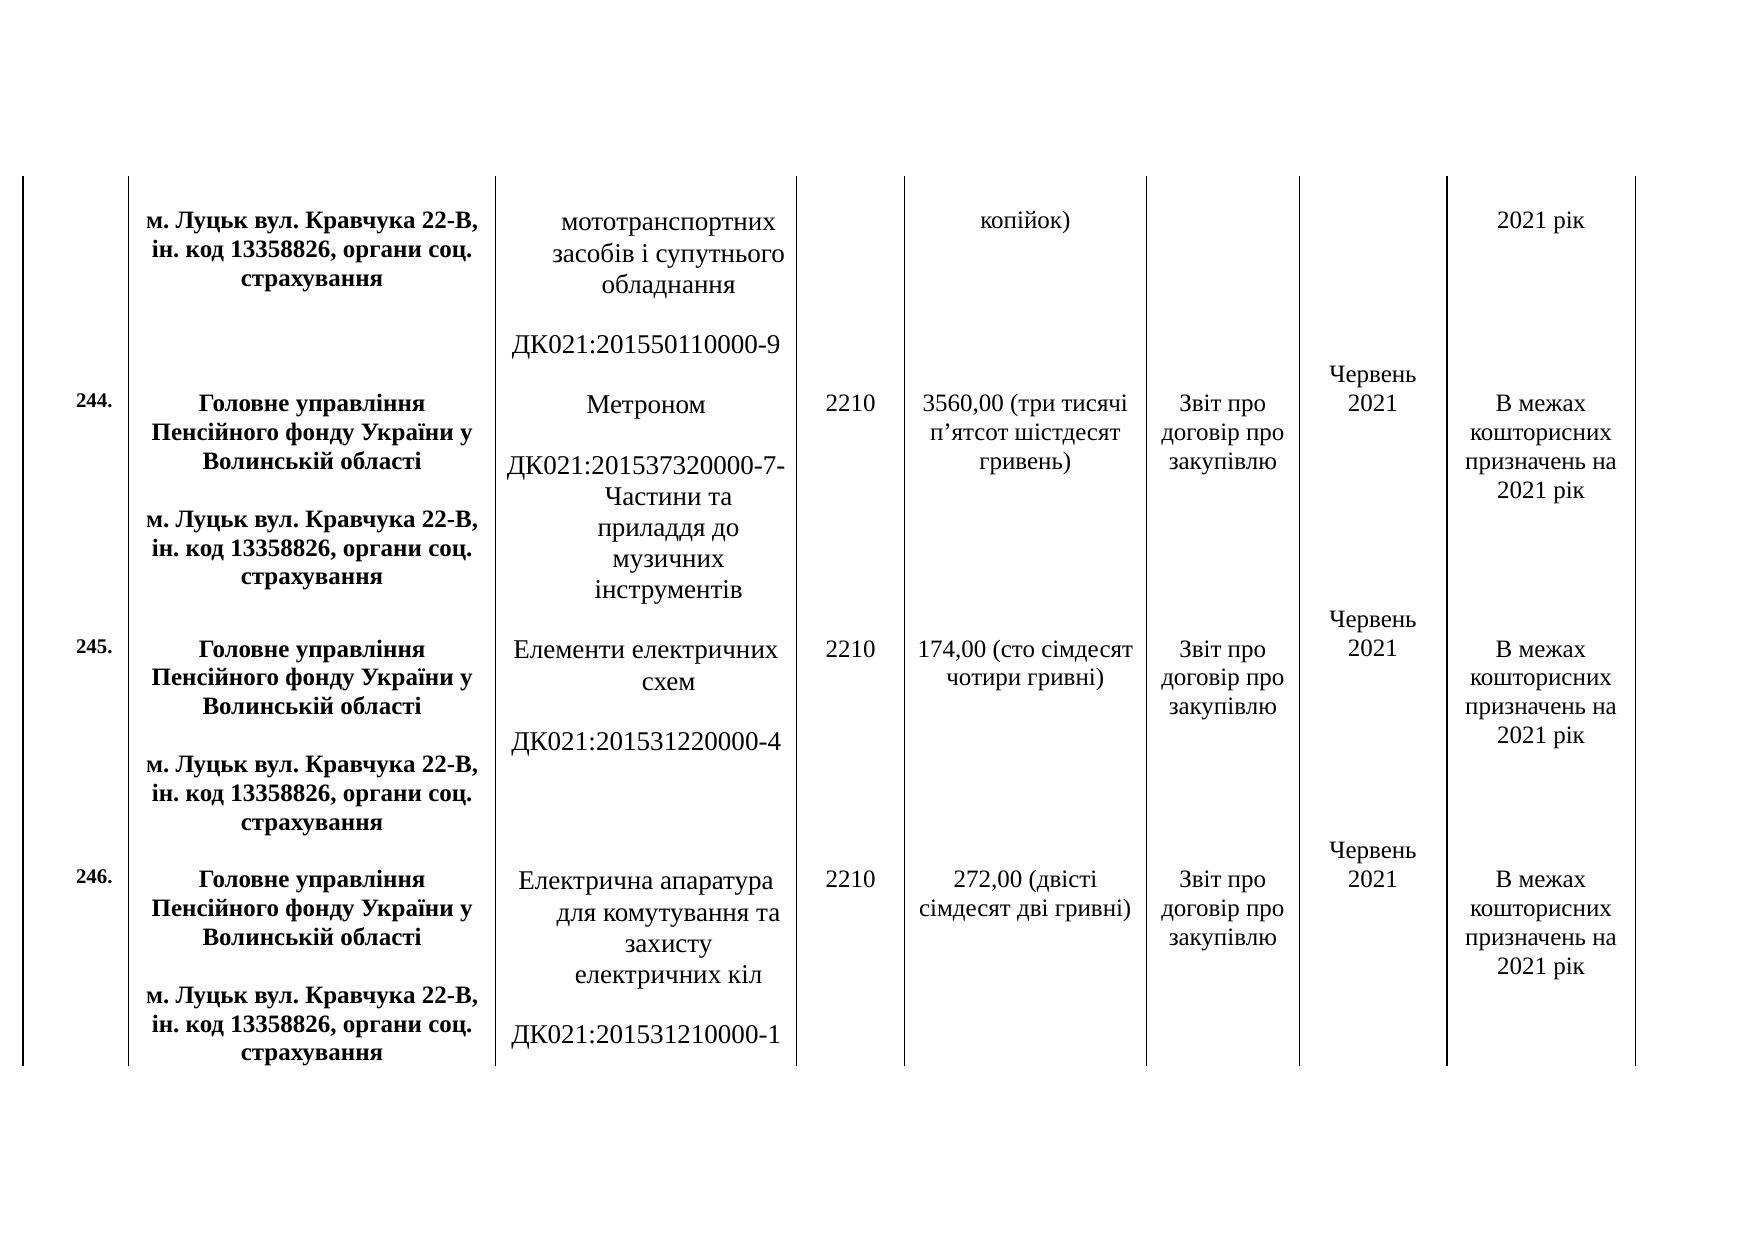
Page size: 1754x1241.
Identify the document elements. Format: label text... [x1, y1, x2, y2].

table_cell Звіт про договір про закупівлю [1147, 359, 1299, 604]
table_cell В межах кошторисних призначень на 2021 рік [1448, 359, 1635, 604]
table_cell [797, 176, 904, 359]
table_cell В межах кошторисних призначень на 2021 рік [1448, 835, 1635, 1066]
table_cell 2021 рік [1448, 176, 1635, 359]
table_cell [24, 605, 128, 835]
table_cell Головне управління Пенсійного фонду України у Волинській області м. Луцьк вул. Кравчука 22-В, ін. код 13358826, органи соц. страхування [129, 605, 495, 835]
table_cell [1147, 176, 1299, 359]
table_cell Звіт про договір про закупівлю [1147, 835, 1299, 1066]
table_cell Елементи електричних схем ДК021:201531220000-4 [496, 605, 796, 835]
table_cell 2210 [797, 605, 904, 835]
table_cell [24, 176, 128, 359]
table_cell Червень 2021 [1300, 835, 1446, 1066]
table_cell Електрична апаратура для комутування та захисту електричних кіл ДК021:201531210000-1 [496, 835, 796, 1066]
table_cell [24, 835, 128, 1066]
table_cell 2210 [797, 359, 904, 604]
table_cell мототранспортних засобів і супутнього обладнання ДК021:201550110000-9 [496, 176, 796, 359]
table_cell 174,00 (сто сімдесят чотири гривні) [905, 605, 1146, 835]
table_cell Червень 2021 [1300, 605, 1446, 835]
table_cell Звіт про договір про закупівлю [1147, 605, 1299, 835]
table_cell 3560,00 (три тисячі п’ятсот шістдесят гривень) [905, 359, 1146, 604]
table_cell 2210 [797, 835, 904, 1066]
table_cell Червень 2021 [1300, 359, 1446, 604]
table_cell копійок) [905, 176, 1146, 359]
table_cell 272,00 (двісті сімдесят дві гривні) [905, 835, 1146, 1066]
table_cell [1300, 176, 1446, 359]
table_cell Головне управління Пенсійного фонду України у Волинській області м. Луцьк вул. Кравчука 22-В, ін. код 13358826, органи соц. страхування [129, 359, 495, 604]
table_cell м. Луцьк вул. Кравчука 22-В, ін. код 13358826, органи соц. страхування [129, 176, 495, 359]
table_cell Метроном ДК021:201537320000-7-Частини та приладдя до музичних інструментів [496, 359, 796, 604]
table_cell [24, 359, 128, 604]
table_cell В межах кошторисних призначень на 2021 рік [1448, 605, 1635, 835]
table_cell Головне управління Пенсійного фонду України у Волинській області м. Луцьк вул. Кравчука 22-В, ін. код 13358826, органи соц. страхування [129, 835, 495, 1066]
